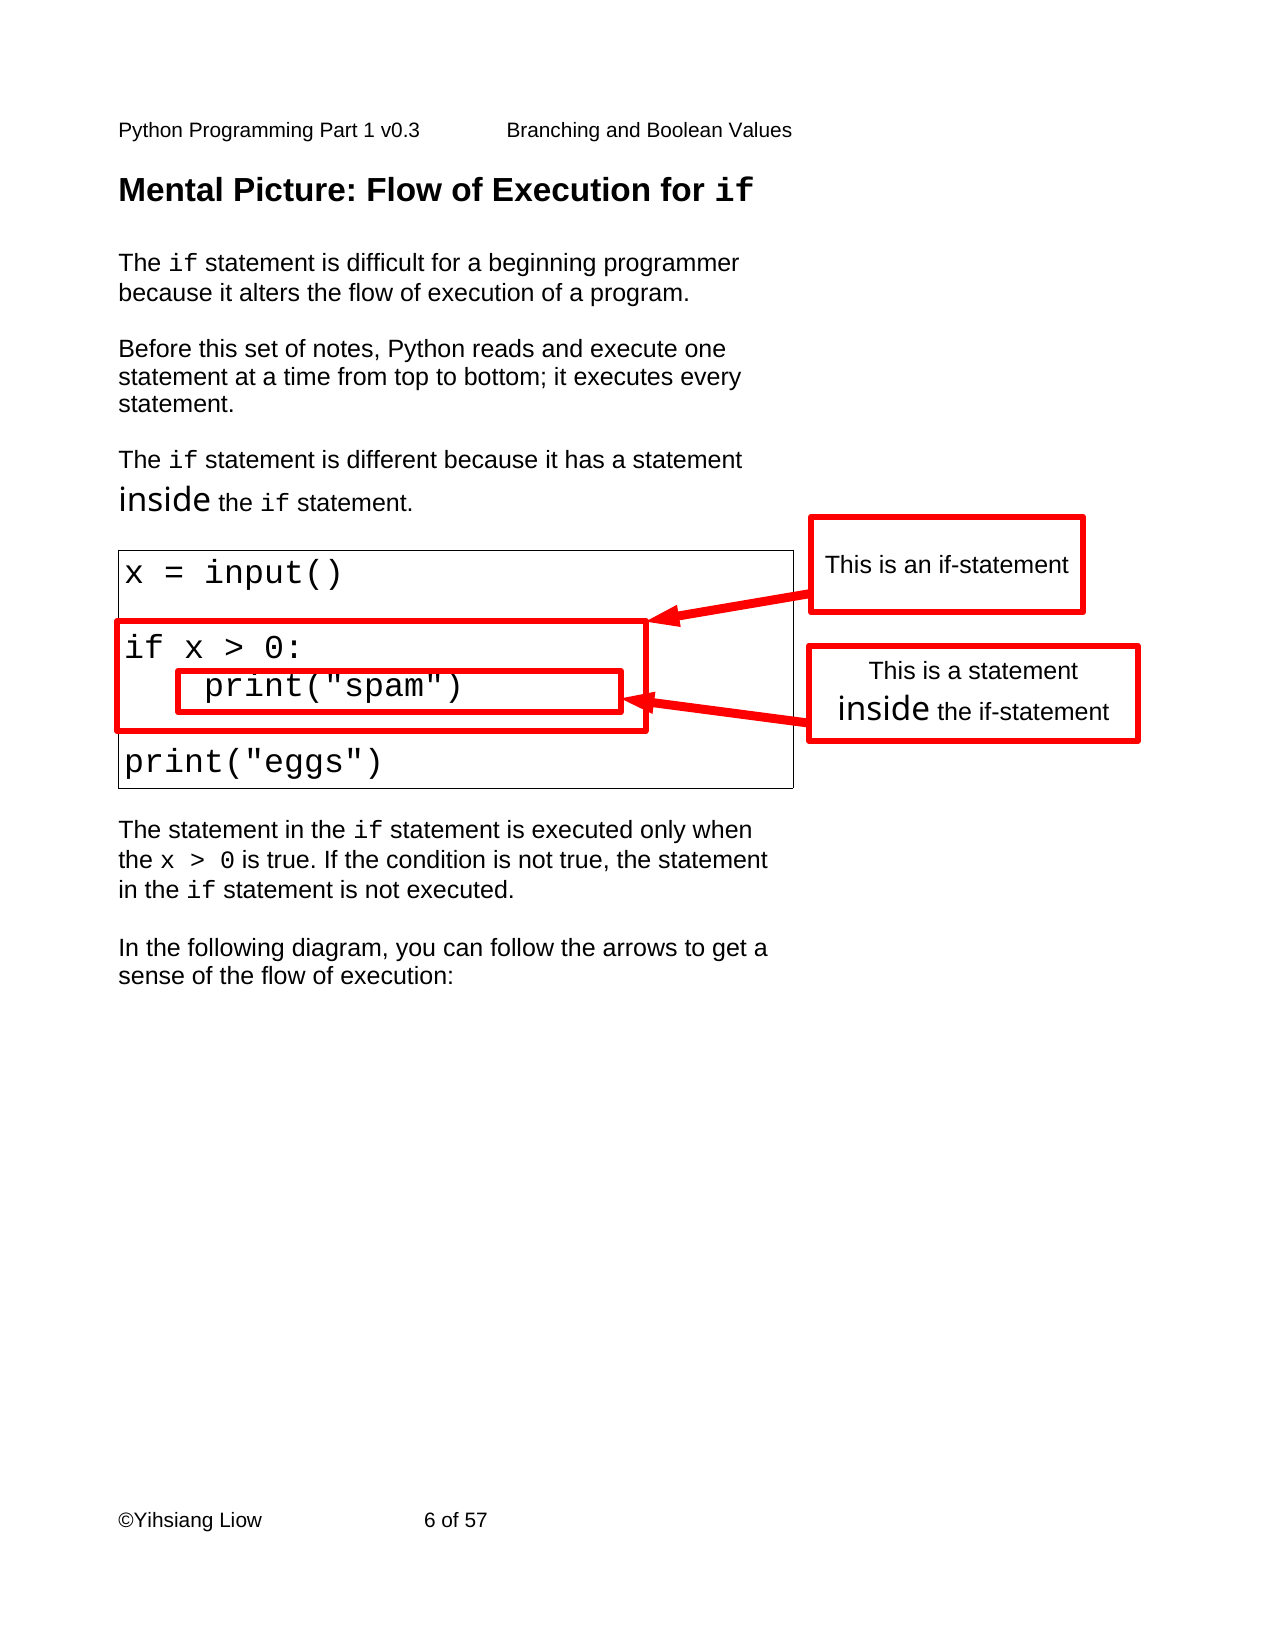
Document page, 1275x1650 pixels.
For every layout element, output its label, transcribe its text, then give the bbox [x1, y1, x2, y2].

text Before this set of notes, Python reads and execute one statement at a time from top to bottom; it executes every statement. [118, 334, 793, 418]
text The if statement is different because it has a statement inside the if statement. [118, 446, 793, 522]
text The statement in the if statement is executed only when the x > 0 is true. If the condition is not true, the statement in the if statement is not executed. [118, 816, 793, 906]
table_header x = input() [119, 551, 793, 619]
table_header if x > 0: print("spam") [120, 624, 643, 728]
text The if statement is difficult for a beginning programmer because it alters the flow of execution of a program. [118, 248, 793, 306]
table_header print("eggs") [119, 708, 793, 788]
text In the following diagram, you can follow the arrows to get a sense of the flow of execution: [118, 934, 793, 990]
table_header [649, 602, 793, 716]
text Mental Picture: Flow of Execution for if [118, 171, 793, 211]
